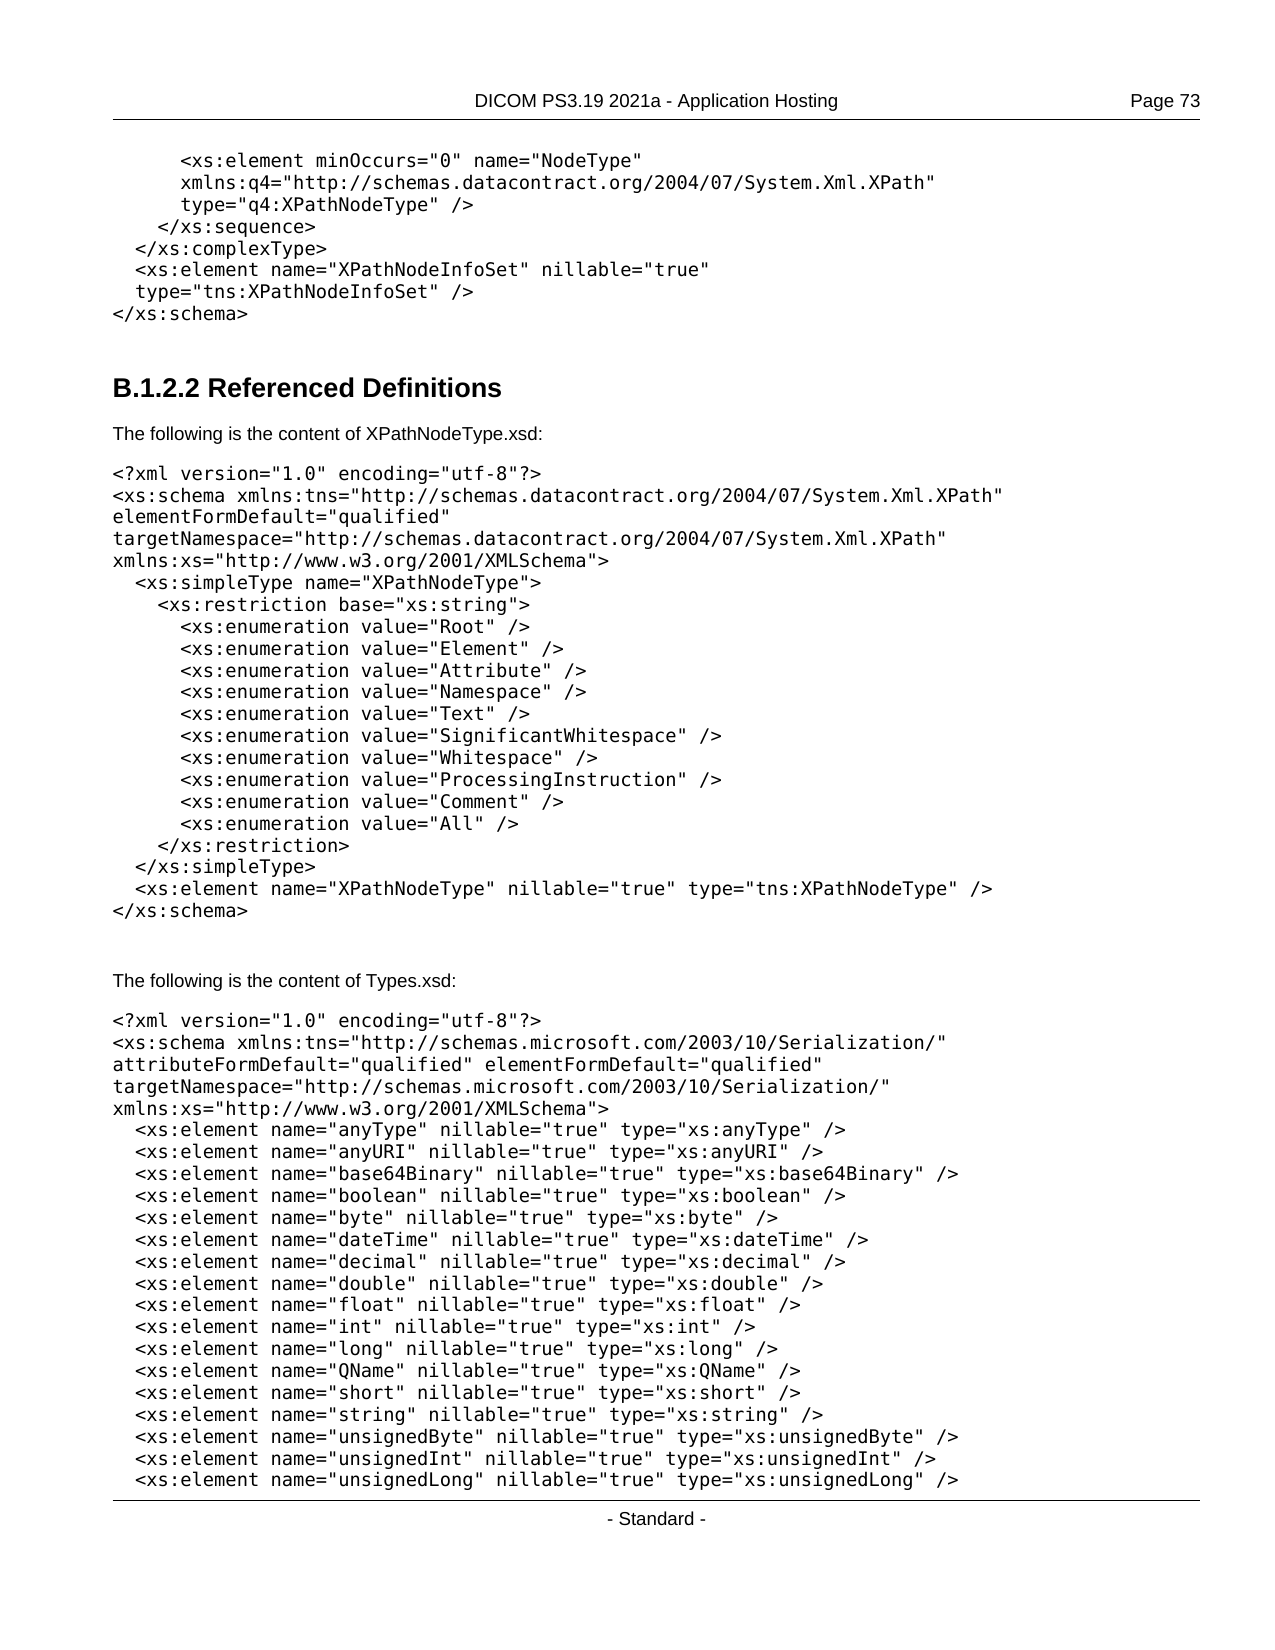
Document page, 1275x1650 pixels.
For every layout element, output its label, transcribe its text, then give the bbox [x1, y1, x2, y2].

text <xs:element minOccurs="0" name="NodeType" xmlns:q4="http://schemas.datacontract.org/2004/07/System.Xml.XPath" type="q4:XPathNodeType" /> </xs:sequence> </xs:complexType> <xs:element name="XPathNodeInfoSet" nillable="true" type="tns:XPathNodeInfoSet" /> </xs:schema> [112, 150, 1200, 354]
text The following is the content of XPathNodeType.xsd: [112, 422, 1200, 444]
text B.1.2.2 Referenced Definitions [112, 372, 1200, 404]
text <?xml version="1.0" encoding="utf-8"?> <xs:schema xmlns:tns="http://schemas.microsoft.com/2003/10/Serialization/" attributeFormDefault="qualified" elementFormDefault="qualified" targetNamespace="http://schemas.microsoft.com/2003/10/Serialization/" xmlns:xs="http://www.w3.org/2001/XMLSchema"> <xs:element name="anyType" nillable="true" type="xs:anyType" /> <xs:element name="anyURI" nillable="true" type="xs:anyURI" /> <xs:element name="base64Binary" nillable="true" type="xs:base64Binary" /> <xs:element name="boolean" nillable="true" type="xs:boolean" /> <xs:element name="byte" nillable="true" type="xs:byte" /> <xs:element name="dateTime" nillable="true" type="xs:dateTime" /> <xs:element name="decimal" nillable="true" type="xs:decimal" /> <xs:element name="double" nillable="true" type="xs:double" /> <xs:element name="float" nillable="true" type="xs:float" /> <xs:element name="int" nillable="true" type="xs:int" /> <xs:element name="long" nillable="true" type="xs:long" /> <xs:element name="QName" nillable="true" type="xs:QName" /> <xs:element name="short" nillable="true" type="xs:short" /> <xs:element name="string" nillable="true" type="xs:string" /> <xs:element name="unsignedByte" nillable="true" type="xs:unsignedByte" /> <xs:element name="unsignedInt" nillable="true" type="xs:unsignedInt" /> <xs:element name="unsignedLong" nillable="true" type="xs:unsignedLong" /> [112, 1010, 1200, 1491]
text The following is the content of Types.xsd: [112, 970, 1200, 991]
text <?xml version="1.0" encoding="utf-8"?> <xs:schema xmlns:tns="http://schemas.datacontract.org/2004/07/System.Xml.XPath" elementFormDefault="qualified" targetNamespace="http://schemas.datacontract.org/2004/07/System.Xml.XPath" xmlns:xs="http://www.w3.org/2001/XMLSchema"> <xs:simpleType name="XPathNodeType"> <xs:restriction base="xs:string"> <xs:enumeration value="Root" /> <xs:enumeration value="Element" /> <xs:enumeration value="Attribute" /> <xs:enumeration value="Namespace" /> <xs:enumeration value="Text" /> <xs:enumeration value="SignificantWhitespace" /> <xs:enumeration value="Whitespace" /> <xs:enumeration value="ProcessingInstruction" /> <xs:enumeration value="Comment" /> <xs:enumeration value="All" /> </xs:restriction> </xs:simpleType> <xs:element name="XPathNodeType" nillable="true" type="tns:XPathNodeType" /> </xs:schema> [112, 463, 1200, 951]
